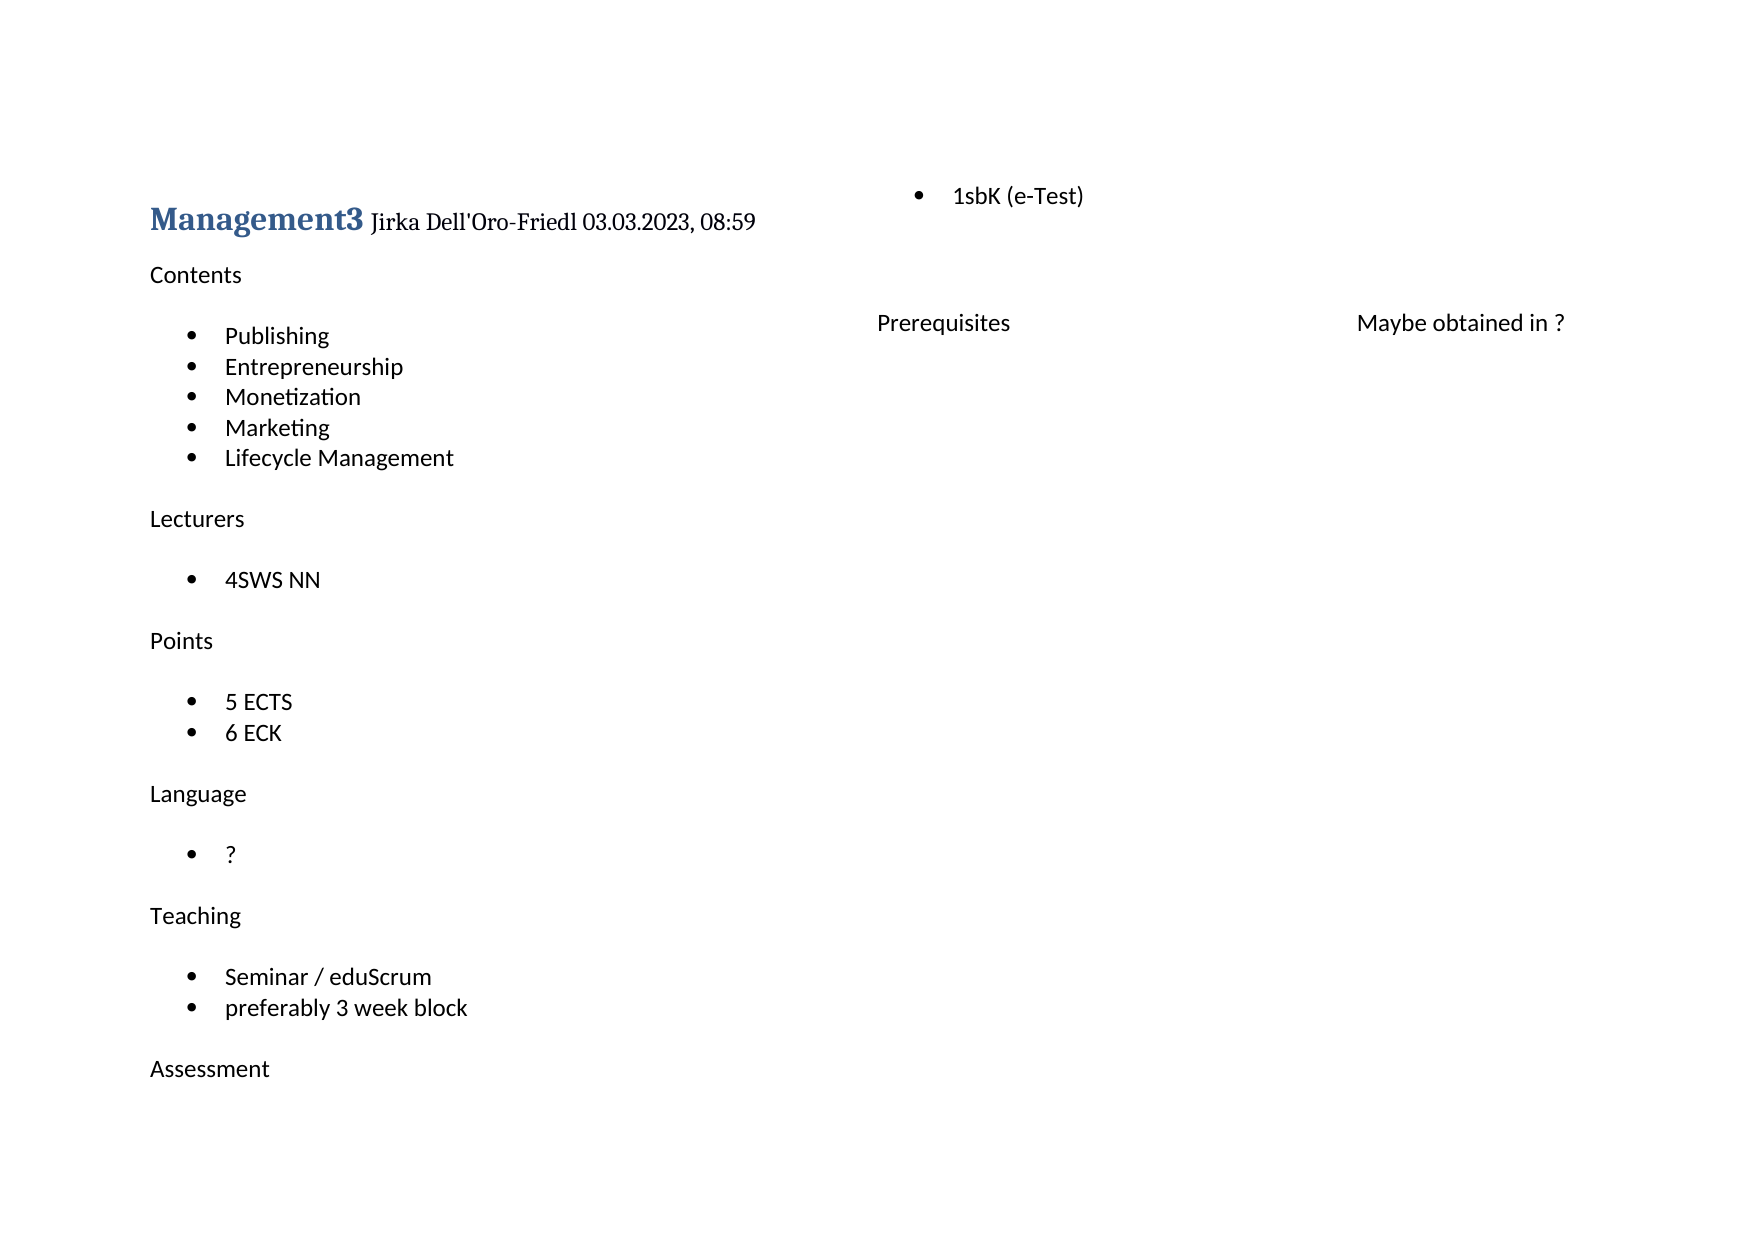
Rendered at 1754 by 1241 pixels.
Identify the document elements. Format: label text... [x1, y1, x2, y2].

list 1sbK (e-Test) [914, 181, 1604, 211]
list 5 ECTS [187, 686, 877, 717]
list ? [187, 839, 877, 869]
text Points [150, 625, 877, 656]
text Language [150, 778, 877, 808]
list Seminar / eduScrum [187, 961, 877, 992]
table_header Prerequisites [877, 303, 1352, 342]
list Monetization [187, 381, 877, 412]
text Assessment [150, 1053, 877, 1083]
text Contents [150, 259, 877, 290]
text Lecturers [150, 503, 877, 534]
list 4SWS NN [187, 564, 877, 595]
list Marketing [187, 412, 877, 442]
subtitle Management3 Jirka Dell'Oro-Friedl 03.03.2023, 08:59 [150, 200, 877, 238]
list Lifecycle Management [187, 442, 877, 473]
text Teaching [150, 900, 877, 931]
list preferably 3 week block [187, 992, 877, 1022]
table_header Maybe obtained in ? [1352, 303, 1754, 342]
list Publishing [187, 320, 877, 351]
list 6 ECK [187, 717, 877, 747]
list Entrepreneurship [187, 351, 877, 381]
